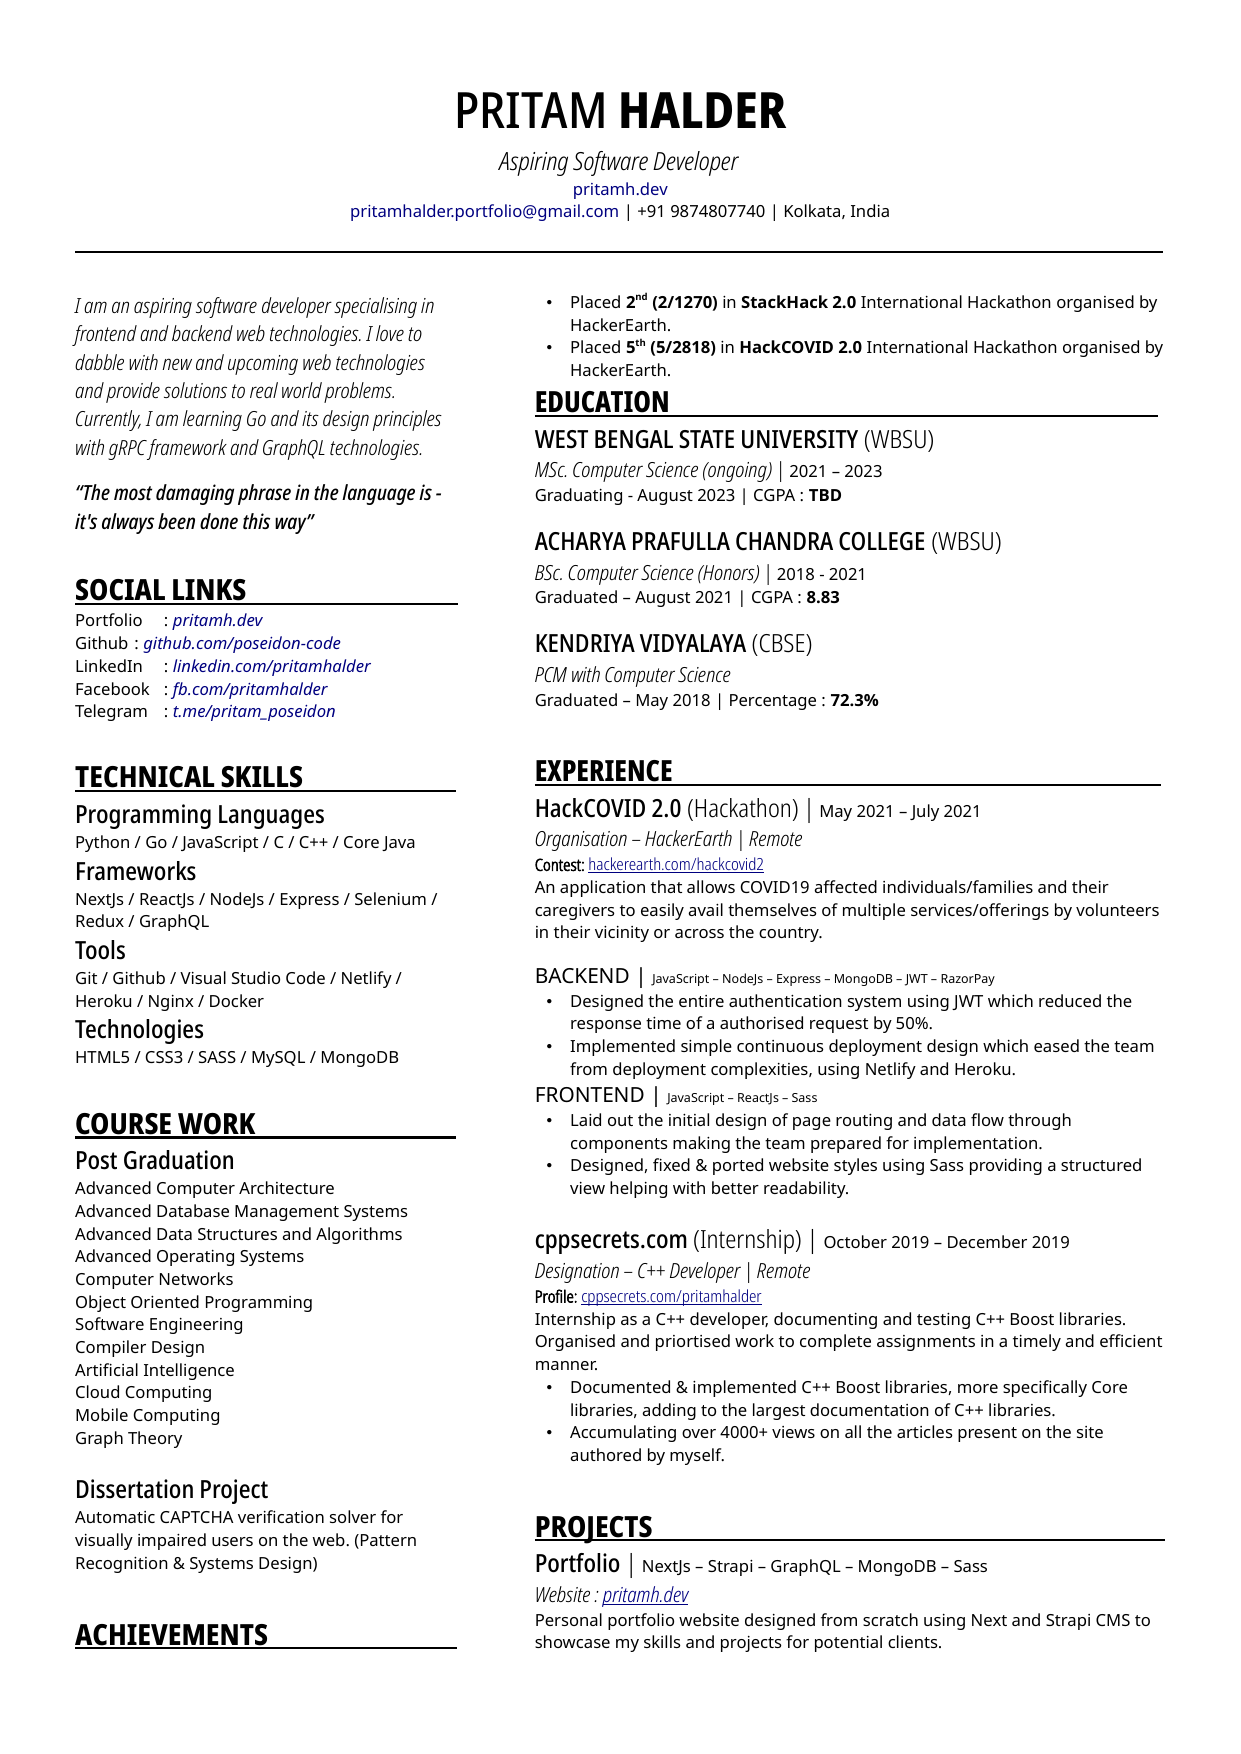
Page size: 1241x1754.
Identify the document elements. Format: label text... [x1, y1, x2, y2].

text Dissertation Project [75, 1472, 458, 1506]
text cppsecrets.com (Internship) | October 2019 – December 2019 [534, 1222, 1165, 1256]
text Git / Github / Visual Studio Code / Netlify / Heroku / Nginx / Docker [75, 967, 458, 1012]
text TECHNICAL SKILLS [75, 757, 458, 796]
list Accumulating over 4000+ views on all the articles present on the site authored by myself. [546, 1421, 1165, 1466]
text Object Oriented Programming [75, 1290, 458, 1313]
text [534, 1540, 1165, 1546]
text Advanced Data Structures and Algorithms [75, 1222, 458, 1245]
text Mobile Computing [75, 1404, 458, 1426]
text KENDRIYA VIDYALAYA (CBSE) [534, 626, 1165, 660]
text Advanced Computer Architecture [75, 1177, 458, 1199]
text BACKEND | JavaScript – NodeJs – Express – MongoDB – JWT – RazorPay [534, 961, 1165, 989]
list Documented & implemented C++ Boost libraries, more specifically Core libraries, adding to the largest documentation of C++ libraries. [546, 1375, 1165, 1421]
text Advanced Operating Systems [75, 1245, 458, 1267]
text Technologies [75, 1012, 458, 1046]
text COURSE WORK [75, 1103, 458, 1143]
text Facebook : fb.com/pritamhalder [75, 677, 458, 700]
text Personal portfolio website designed from scratch using Next and Strapi CMS to showcase my skills and projects for potential clients. [534, 1608, 1165, 1653]
text ACHARYA PRAFULLA CHANDRA COLLEGE (WBSU) [534, 523, 1165, 558]
text Programming Languages Python / Go / JavaScript / C / C++ / Core Java [75, 796, 458, 853]
text [75, 605, 458, 609]
list Laid out the initial design of page routing and data flow through components making the team prepared for implementation. [546, 1108, 1165, 1154]
text FRONTEND | JavaScript – ReactJs – Sass [534, 1080, 1165, 1108]
text SOCIAL LINKS [75, 569, 458, 603]
text Graduated – May 2018 | Percentage : 72.3% [534, 688, 1165, 711]
text PROJECTS [534, 1506, 1165, 1539]
list Designed the entire authentication system using JWT which reduced the response time of a authorised request by 50%. [546, 989, 1165, 1035]
text Compiler Design [75, 1336, 458, 1358]
text Artificial Intelligence [75, 1358, 458, 1381]
text Contest: hackerearth.com/hackcovid2 [534, 853, 1165, 876]
text pritamhalder.portfolio@gmail.com | +91 9874807740 | Kolkata, India [75, 200, 1165, 223]
list Placed 2nd (2/1270) in StackHack 2.0 International Hackathon organised by HackerEarth. [546, 291, 1165, 336]
text Aspiring Software Developer [75, 143, 1165, 177]
text Automatic CAPTCHA verification solver for visually impaired users on the web. (Pattern Recognition & Systems Design) [75, 1506, 458, 1574]
text PCM with Computer Science [534, 660, 1165, 688]
text An application that allows COVID19 affected individuals/families and their caregivers to easily avail themselves of multiple services/offerings by volunteers in their vicinity or across the country. [534, 876, 1165, 944]
text WEST BENGAL STATE UNIVERSITY (WBSU) [534, 421, 1165, 455]
text BSc. Computer Science (Honors) | 2018 - 2021 [534, 558, 1165, 586]
text NextJs / ReactJs / NodeJs / Express / Selenium / Redux / GraphQL [75, 887, 458, 933]
text ACHIEVEMENTS [75, 1614, 458, 1653]
text Telegram : t.me/pritam_poseidon [75, 700, 458, 723]
text Designation – C++ Developer | Remote Profile: cppsecrets.com/pritamhalder [534, 1256, 1165, 1307]
text I am an aspiring software developer specialising in frontend and backend web technologies. I love to dabble with new and upcoming web technologies and provide solutions to real world problems. Currently, I am learning Go and its design principles with gRPC framework and GraphQL technologies. [75, 291, 458, 461]
text Post Graduation [75, 1143, 458, 1177]
text Portfolio | NextJs – Strapi – GraphQL – MongoDB – Sass Website : pritamh.dev [534, 1546, 1165, 1608]
text Graduating - August 2023 | CGPA : TBD [534, 484, 1165, 506]
text Graduated – August 2021 | CGPA : 8.83 [534, 586, 1165, 609]
list Placed 5th (5/2818) in HackCOVID 2.0 International Hackathon organised by HackerEarth. [546, 336, 1165, 382]
text Computer Networks [75, 1267, 458, 1290]
text Portfolio : pritamh.dev Github : github.com/poseidon-code LinkedIn : linkedin.com/pritamhalder [75, 609, 458, 677]
text Frameworks [75, 853, 458, 887]
text Cloud Computing [75, 1381, 458, 1404]
text HTML5 / CSS3 / SASS / MySQL / MongoDB [75, 1046, 458, 1069]
text Organisation – HackerEarth | Remote [534, 824, 1165, 853]
list Implemented simple continuous deployment design which eased the team from deployment complexities, using Netlify and Heroku. [546, 1035, 1165, 1080]
text EDUCATION [534, 382, 1165, 421]
text “The most damaging phrase in the language is - it's always been done this way” [75, 478, 458, 535]
text MSc. Computer Science (ongoing) | 2021 – 2023 [534, 455, 1165, 484]
text PRITAM HALDER [75, 75, 1165, 143]
text Graph Theory [75, 1426, 458, 1472]
text pritamh.dev [75, 177, 1165, 200]
text EXPERIENCE [534, 751, 1165, 790]
text Advanced Database Management Systems [75, 1199, 458, 1222]
text Tools [75, 933, 458, 967]
text HackCOVID 2.0 (Hackathon) | May 2021 – July 2021 [534, 790, 1165, 824]
list Designed, fixed & ported website styles using Sass providing a structured view helping with better readability. [546, 1154, 1165, 1199]
text Software Engineering [75, 1313, 458, 1336]
text Internship as a C++ developer, documenting and testing C++ Boost libraries. Organised and priortised work to complete assignments in a timely and efficient manner. [534, 1307, 1165, 1375]
